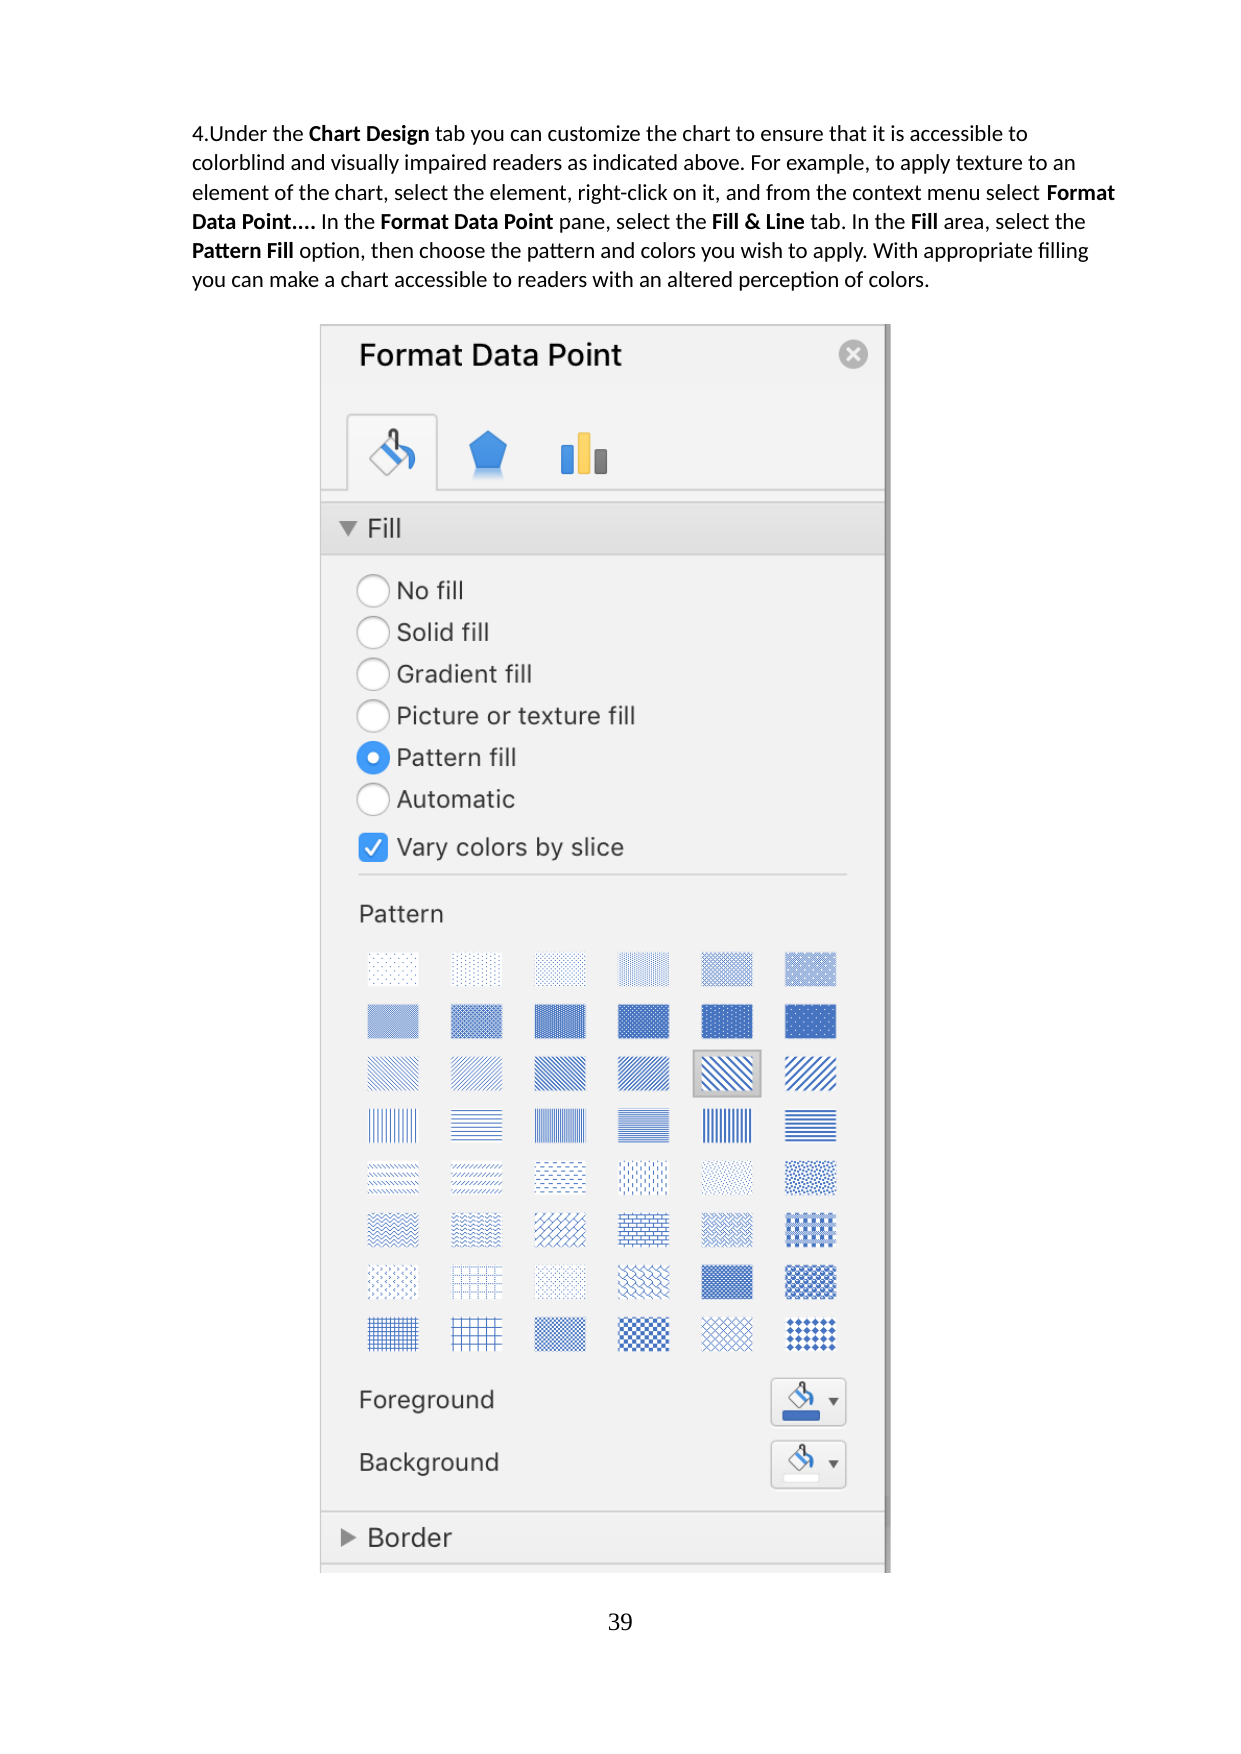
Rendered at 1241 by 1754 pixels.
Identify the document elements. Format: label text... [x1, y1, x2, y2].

picture [319, 324, 891, 1573]
list Under the Chart Design tab you can customize the chart to ensure that it is accessible to colorblind and visually impaired readers as indicated above. For example, to apply texture to an element of the chart, select the element, right-click on it, and from the context menu select Format Data Point.... In the Format Data Point pane, select the Fill & Line tab. In the Fill area, select the Pattern Fill option, then choose the pattern and colors you wish to apply. With appropriate filling you can make a chart accessible to readers with an altered perception of colors. [118, 118, 1122, 293]
